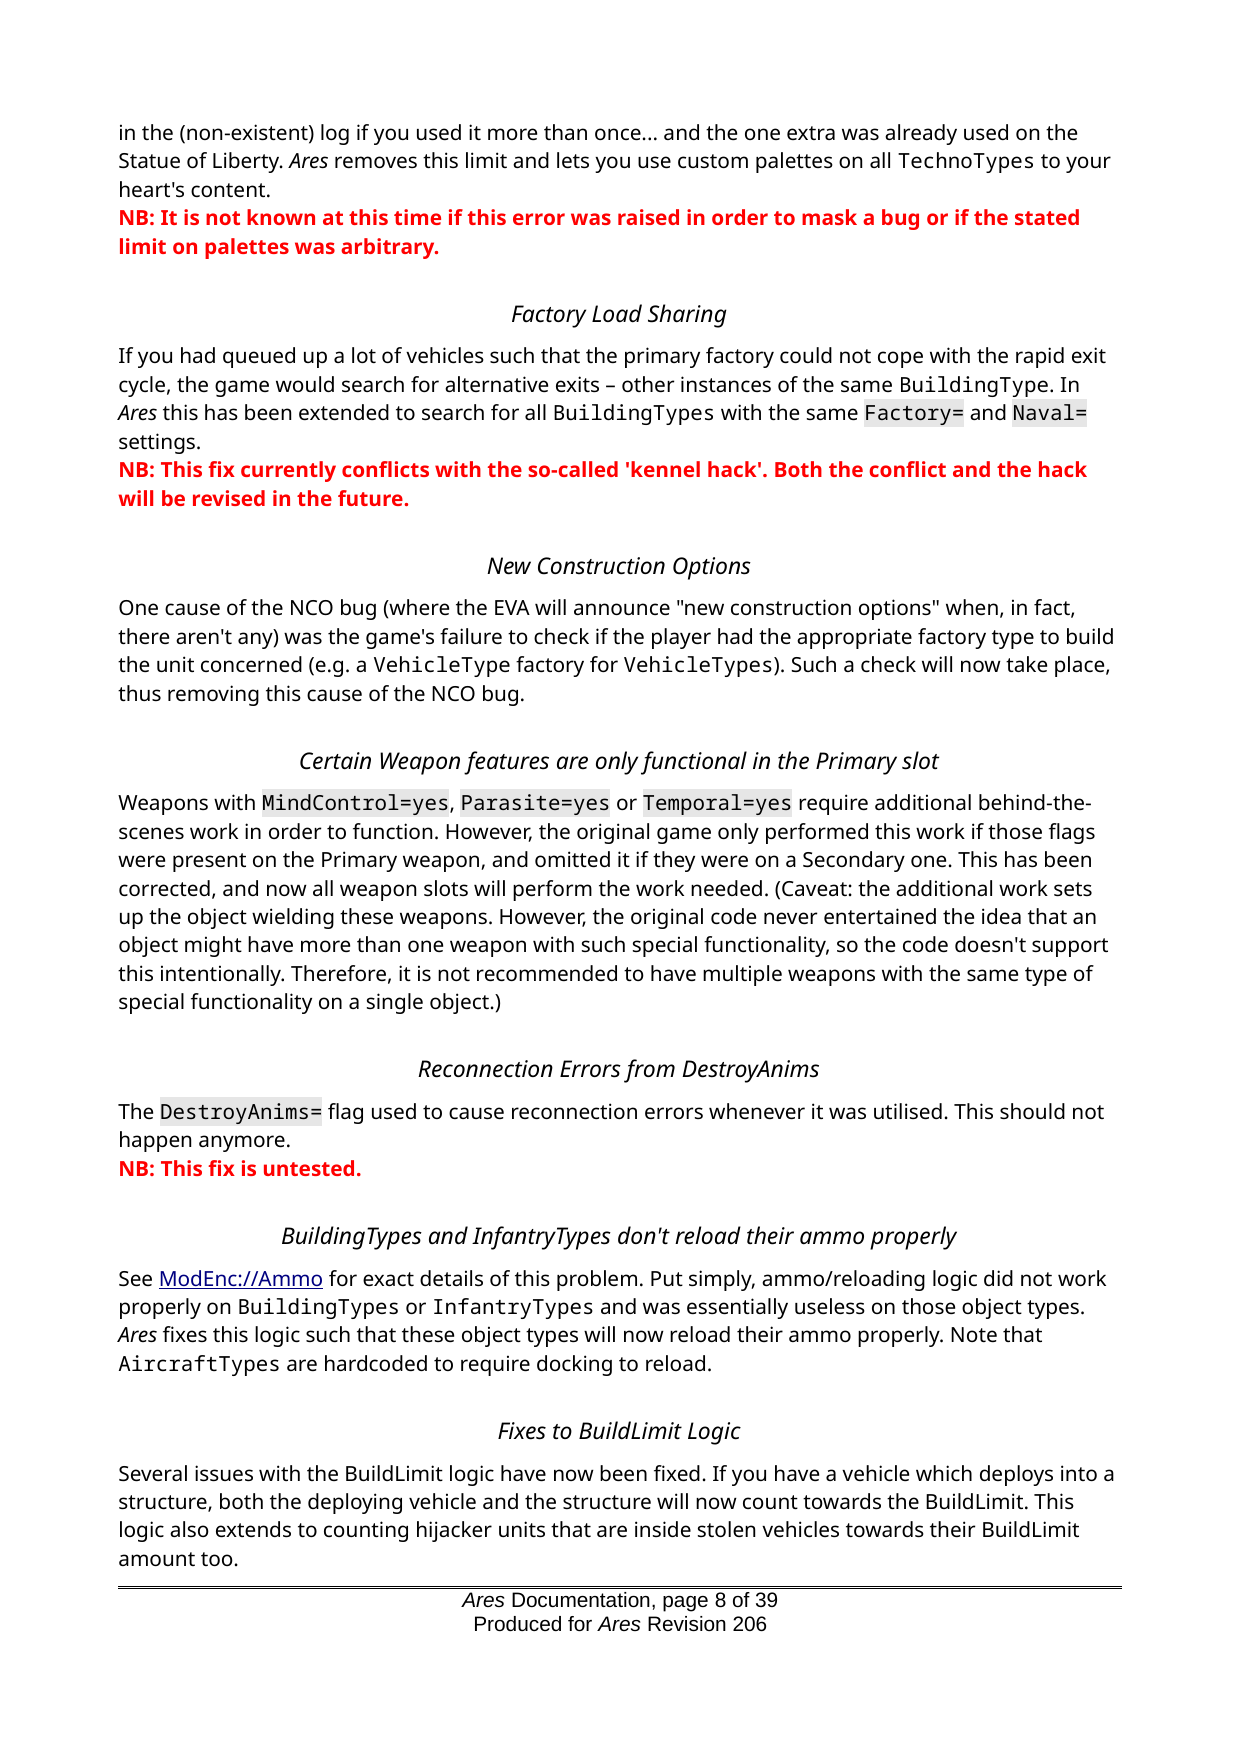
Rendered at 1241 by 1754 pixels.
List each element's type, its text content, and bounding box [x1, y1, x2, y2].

text Several issues with the BuildLimit logic have now been fixed. If you have a vehicle which deploys into a structure, both the deploying vehicle and the structure will now count towards the BuildLimit. This logic also extends to counting hijacker units that are inside stolen vehicles towards their BuildLimit amount too. [118, 1459, 1122, 1572]
text If you had queued up a lot of vehicles such that the primary factory could not cope with the rapid exit cycle, the game would search for alternative exits – other instances of the same BuildingType. In Ares this has been extended to search for all BuildingTypes with the same Factory= and Naval= settings. NB: This fix currently conflicts with the so-called 'kennel hack'. Both the conflict and the hack will be revised in the future. [118, 342, 1122, 512]
text One cause of the NCO bug (where the EVA will announce "new construction options" when, in fact, there aren't any) was the game's failure to check if the player had the appropriate factory type to build the unit concerned (e.g. a VehicleType factory for VehicleTypes). Such a check will now take place, thus removing this cause of the NCO bug. [118, 593, 1122, 707]
text See ModEnc://Ammo for exact details of this problem. Put simply, ammo/reloading logic did not work properly on BuildingTypes or InfantryTypes and was essentially useless on those object types. Ares fixes this logic such that these object types will now reload their ammo properly. Note that AircraftTypes are hardcoded to require docking to reload. [118, 1264, 1122, 1377]
subtitle Fixes to BuildLimit Logic [118, 1415, 1122, 1446]
text in the (non-existent) log if you used it more than once... and the one extra was already used on the Statue of Liberty. Ares removes this limit and lets you use custom palettes on all TechnoTypes to your heart's content. NB: It is not known at this time if this error was raised in order to mask a bug or if the stated limit on palettes was arbitrary. [118, 118, 1122, 260]
subtitle BuildingTypes and InfantryTypes don't reload their ammo properly [118, 1220, 1122, 1251]
subtitle Reconnection Errors from DestroyAnims [118, 1053, 1122, 1085]
subtitle Certain Weapon features are only functional in the Primary slot [118, 745, 1122, 776]
text Weapons with MindControl=yes, Parasite=yes or Temporal=yes require additional behind-the-scenes work in order to function. However, the original game only performed this work if those flags were present on the Primary weapon, and omitted it if they were on a Secondary one. This has been corrected, and now all weapon slots will perform the work needed. (Caveat: the additional work sets up the object wielding these weapons. However, the original code never entertained the idea that an object might have more than one weapon with such special functionality, so the code doesn't support this intentionally. Therefore, it is not recommended to have multiple weapons with the same type of special functionality on a single object.) [118, 788, 1122, 1016]
subtitle Factory Load Sharing [118, 298, 1122, 329]
text The DestroyAnims= flag used to cause reconnection errors whenever it was utilised. This should not happen anymore. NB: This fix is untested. [118, 1097, 1122, 1182]
subtitle New Construction Options [118, 550, 1122, 581]
